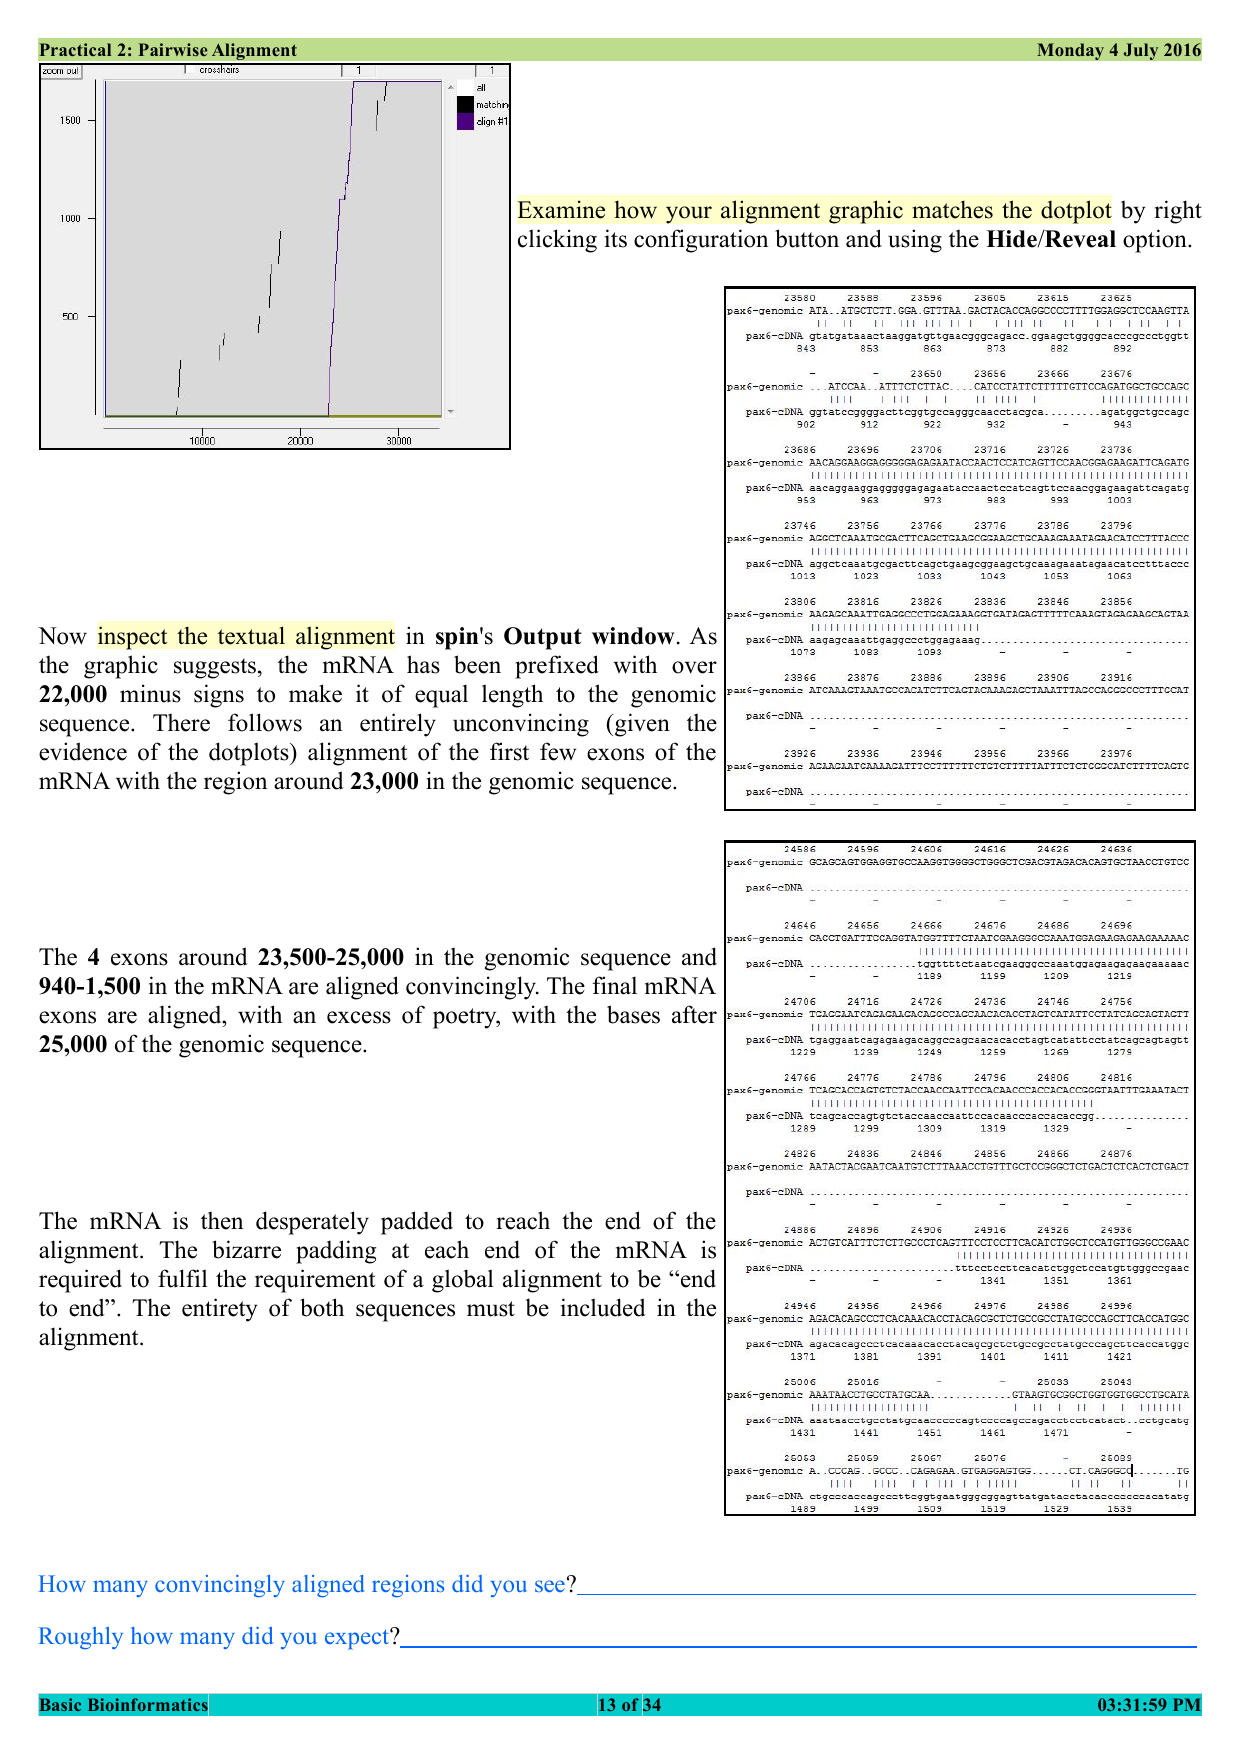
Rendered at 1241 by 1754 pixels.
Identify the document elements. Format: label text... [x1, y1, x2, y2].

text Now inspect the textual alignment in spin's Output window. As the graphic suggests, the mRNA has been prefixed with over 22,000 minus signs to make it of equal length to the genomic sequence. There follows an entirely unconvincing (given the evidence of the dotplots) alignment of the first few exons of the mRNA with the region around 23,000 in the genomic sequence. [38, 621, 723, 795]
text The mRNA is then desperately padded to reach the end of the alignment. The bizarre padding at each end of the mRNA is required to fulfil the requirement of a global alignment to be “end to end”. The entirety of both sequences must be included in the alignment. [38, 1206, 723, 1351]
picture [726, 289, 1194, 809]
picture [726, 843, 1194, 1514]
text How many convincingly aligned regions did you see? [38, 1568, 1202, 1597]
text Roughly how many did you expect? [38, 1621, 1202, 1650]
text Examine how your alignment graphic matches the dotplot by right clicking its configuration button and using the Hide/Reveal option. [511, 195, 1202, 253]
text The 4 exons around 23,500-25,000 in the genomic sequence and 940-1,500 in the mRNA are aligned convincingly. The final mRNA exons are aligned, with an excess of poetry, with the bases after 25,000 of the genomic sequence. [38, 942, 723, 1058]
picture [41, 65, 509, 448]
